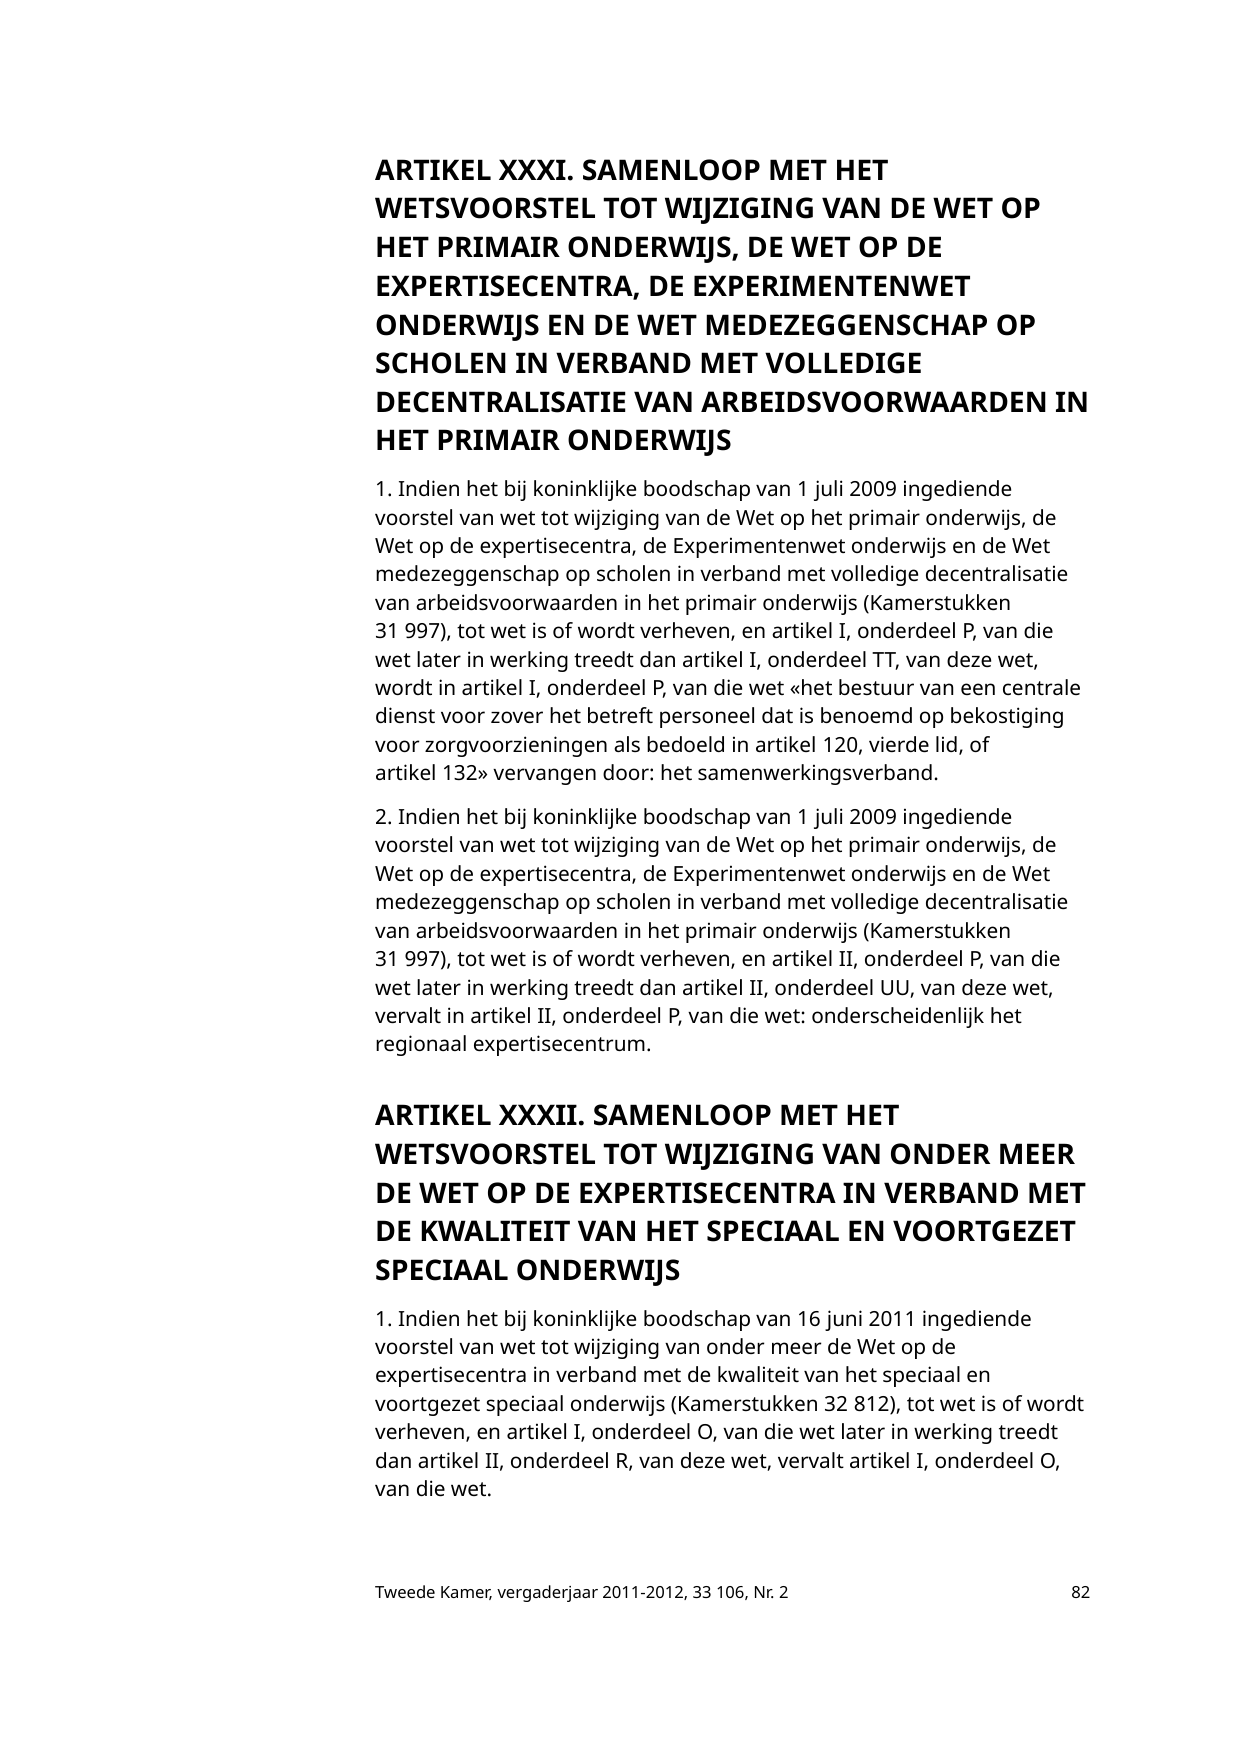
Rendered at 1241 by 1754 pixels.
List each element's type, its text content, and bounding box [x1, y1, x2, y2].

subtitle ARTIKEL XXXII. SAMENLOOP MET HET WETSVOORSTEL TOT WIJZIGING VAN ONDER MEER DE WET OP DE EXPERTISECENTRA IN VERBAND MET DE KWALITEIT VAN HET SPECIAAL EN VOORTGEZET SPECIAAL ONDERWIJS [375, 1095, 1090, 1289]
text 1. Indien het bij koninklijke boodschap van 16 juni 2011 ingediende voorstel van wet tot wijziging van onder meer de Wet op de expertisecentra in verband met de kwaliteit van het speciaal en voortgezet speciaal onderwijs (Kamerstukken 32 812), tot wet is of wordt verheven, en artikel I, onderdeel O, van die wet later in werking treedt dan artikel II, onderdeel R, van deze wet, vervalt artikel I, onderdeel O, van die wet. [375, 1304, 1090, 1503]
subtitle ARTIKEL XXXI. SAMENLOOP MET HET WETSVOORSTEL TOT WIJZIGING VAN DE WET OP HET PRIMAIR ONDERWIJS, DE WET OP DE EXPERTISECENTRA, DE EXPERIMENTENWET ONDERWIJS EN DE WET MEDEZEGGENSCHAP OP SCHOLEN IN VERBAND MET VOLLEDIGE DECENTRALISATIE VAN ARBEIDSVOORWAARDEN IN HET PRIMAIR ONDERWIJS [375, 150, 1090, 459]
text 1. Indien het bij koninklijke boodschap van 1 juli 2009 ingediende voorstel van wet tot wijziging van de Wet op het primair onderwijs, de Wet op de expertisecentra, de Experimentenwet onderwijs en de Wet medezeggenschap op scholen in verband met volledige decentralisatie van arbeidsvoorwaarden in het primair onderwijs (Kamerstukken 31 997), tot wet is of wordt verheven, en artikel I, onderdeel P, van die wet later in werking treedt dan artikel I, onderdeel TT, van deze wet, wordt in artikel I, onderdeel P, van die wet «het bestuur van een centrale dienst voor zover het betreft personeel dat is benoemd op bekostiging voor zorgvoorzieningen als bedoeld in artikel 120, vierde lid, of artikel 132» vervangen door: het samenwerkingsverband. [375, 474, 1090, 787]
text 2. Indien het bij koninklijke boodschap van 1 juli 2009 ingediende voorstel van wet tot wijziging van de Wet op het primair onderwijs, de Wet op de expertisecentra, de Experimentenwet onderwijs en de Wet medezeggenschap op scholen in verband met volledige decentralisatie van arbeidsvoorwaarden in het primair onderwijs (Kamerstukken 31 997), tot wet is of wordt verheven, en artikel II, onderdeel P, van die wet later in werking treedt dan artikel II, onderdeel UU, van deze wet, vervalt in artikel II, onderdeel P, van die wet: onderscheidenlijk het regionaal expertisecentrum. [375, 802, 1090, 1058]
